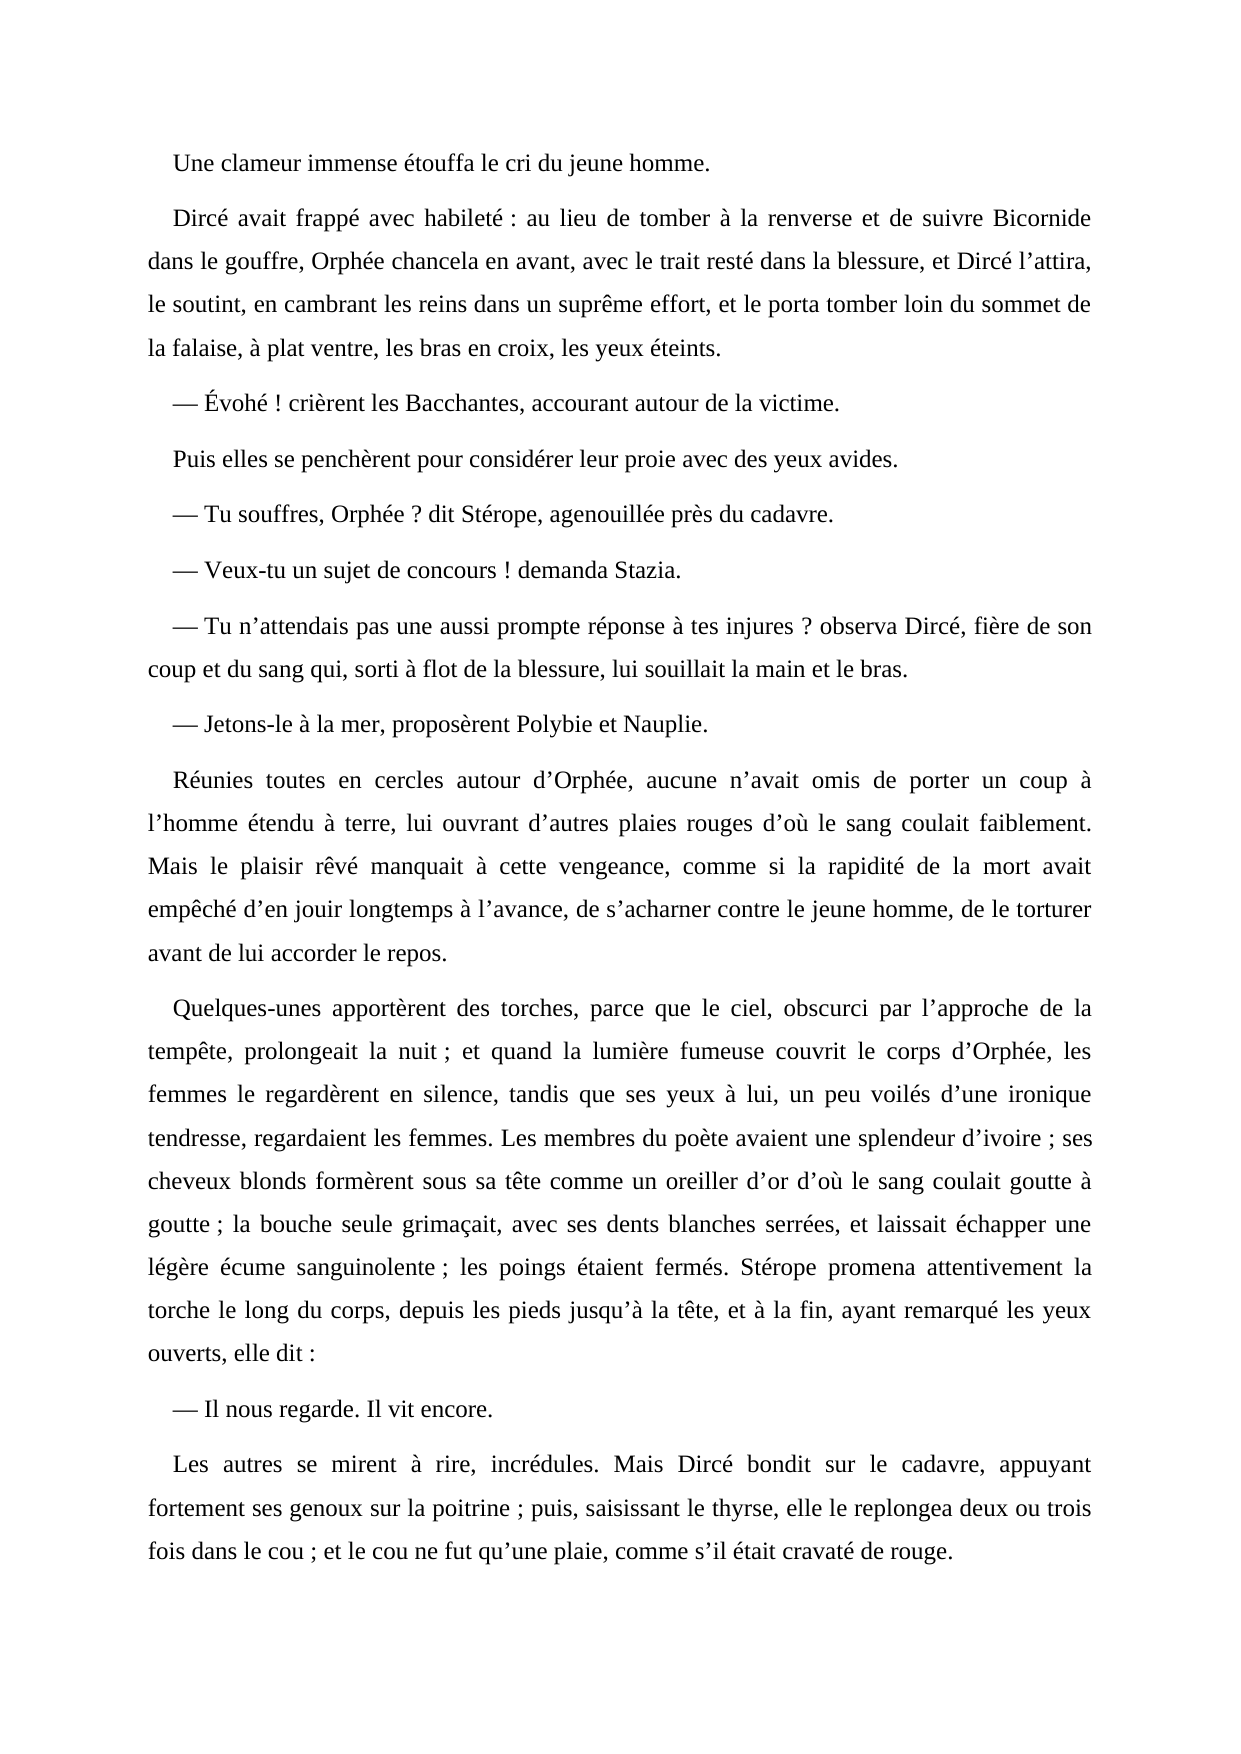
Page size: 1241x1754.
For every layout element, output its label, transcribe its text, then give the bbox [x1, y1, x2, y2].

text Réunies toutes en cercles autour d’Orphée, aucune n’avait omis de porter un coup à l’homme étendu à terre, lui ouvrant d’autres plaies rouges d’où le sang coulait faiblement. Mais le plaisir rêvé manquait à cette vengeance, comme si la rapidité de la mort avait empêché d’en jouir longtemps à l’avance, de s’acharner contre le jeune homme, de le torturer avant de lui accorder le repos. [148, 765, 1093, 966]
text — Tu n’attendais pas une aussi prompte réponse à tes injures ? observa Dircé, fière de son coup et du sang qui, sorti à flot de la blessure, lui souillait la main et le bras. [148, 611, 1093, 683]
text Dircé avait frappé avec habileté : au lieu de tomber à la renverse et de suivre Bicornide dans le gouffre, Orphée chancela en avant, avec le trait resté dans la blessure, et Dircé l’attira, le soutint, en cambrant les reins dans un suprême effort, et le porta tomber loin du sommet de la falaise, à plat ventre, les bras en croix, les yeux éteints. [148, 203, 1093, 361]
text Puis elles se penchèrent pour considérer leur proie avec des yeux avides. [148, 444, 1093, 473]
text — Tu souffres, Orphée ? dit Stérope, agenouillée près du cadavre. [148, 499, 1093, 528]
text Une clameur immense étouffa le cri du jeune homme. [148, 148, 1093, 176]
text Les autres se mirent à rire, incrédules. Mais Dircé bondit sur le cadavre, appuyant fortement ses genoux sur la poitrine ; puis, saisissant le thyrse, elle le replongea deux ou trois fois dans le cou ; et le cou ne fut qu’une plaie, comme s’il était cravaté de rouge. [148, 1449, 1093, 1564]
text — Évohé ! crièrent les Bacchantes, accourant autour de la victime. [148, 388, 1093, 417]
text — Il nous regarde. Il vit encore. [148, 1394, 1093, 1423]
text — Jetons-le à la mer, proposèrent Polybie et Nauplie. [148, 709, 1093, 738]
text — Veux-tu un sujet de concours ! demanda Stazia. [148, 555, 1093, 584]
text Quelques-unes apportèrent des torches, parce que le ciel, obscurci par l’approche de la tempête, prolongeait la nuit ; et quand la lumière fumeuse couvrit le corps d’Orphée, les femmes le regardèrent en silence, tandis que ses yeux à lui, un peu voilés d’une ironique tendresse, regardaient les femmes. Les membres du poète avaient une splendeur d’ivoire ; ses cheveux blonds formèrent sous sa tête comme un oreiller d’or d’où le sang coulait goutte à goutte ; la bouche seule grimaçait, avec ses dents blanches serrées, et laissait échapper une légère écume sanguinolente ; les poings étaient fermés. Stérope promena attentivement la torche le long du corps, depuis les pieds jusqu’à la tête, et à la fin, ayant remarqué les yeux ouverts, elle dit : [148, 993, 1093, 1367]
